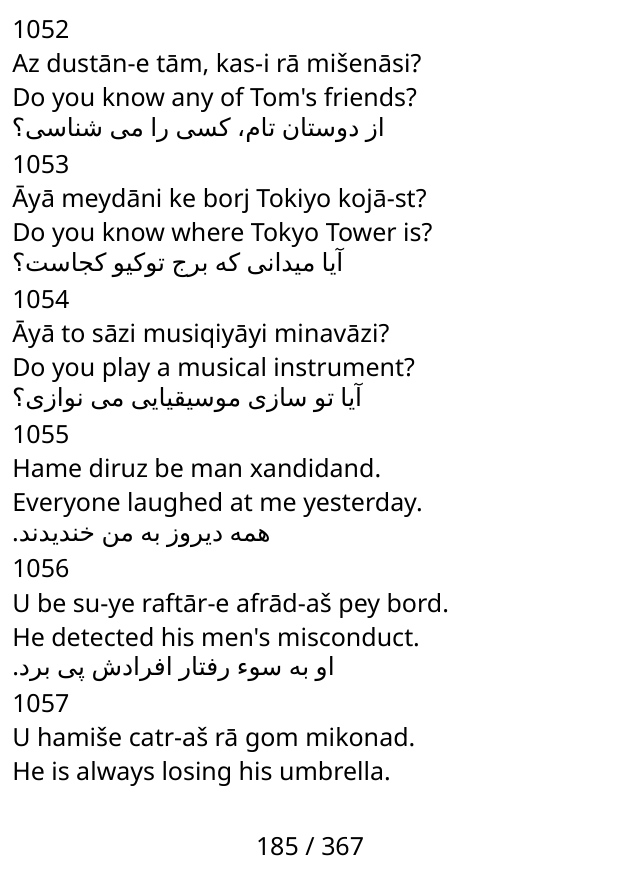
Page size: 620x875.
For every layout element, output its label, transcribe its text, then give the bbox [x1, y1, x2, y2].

text Everyone laughed at me yesterday. [12, 484, 607, 518]
text Āyā to sāzi musiqiyāyi mi‌navāzi? [12, 316, 607, 350]
text U hamiše catr-aš rā gom mi‌konad. [12, 720, 607, 754]
text 1057 [12, 686, 607, 720]
text 1054 [12, 282, 607, 316]
text همه دیروز به من خندیدند. [12, 518, 607, 551]
text 1055 [12, 416, 607, 450]
text 1053 [12, 147, 607, 181]
text He detected his men's misconduct. [12, 619, 607, 653]
text Do you know where Tokyo Tower is? [12, 215, 607, 249]
text Do you play a musical instrument? [12, 350, 607, 384]
text Hame diruz be man xandidand. [12, 450, 607, 484]
text او به سوء رفتار افرادش پی برد. [12, 653, 607, 686]
text 1052 [12, 12, 607, 46]
text آیا میدانی که برج توکیو کجاست؟ [12, 249, 607, 282]
text 1056 [12, 551, 607, 585]
text آیا تو سازی موسیقیایی می نوازی؟ [12, 384, 607, 416]
text Do you know any of Tom's friends? [12, 80, 607, 114]
text U be su-ye raftār-e afrād-aš pey bord. [12, 585, 607, 619]
text Āyā meydāni ke borj Tokiyo kojā-st? [12, 181, 607, 215]
text He is always losing his umbrella. [12, 754, 607, 788]
text از دوستان تام، کسی را می شناسی؟ [12, 114, 607, 147]
text Az dustān-e tām, kas-i rā mi‌šenāsi? [12, 46, 607, 80]
